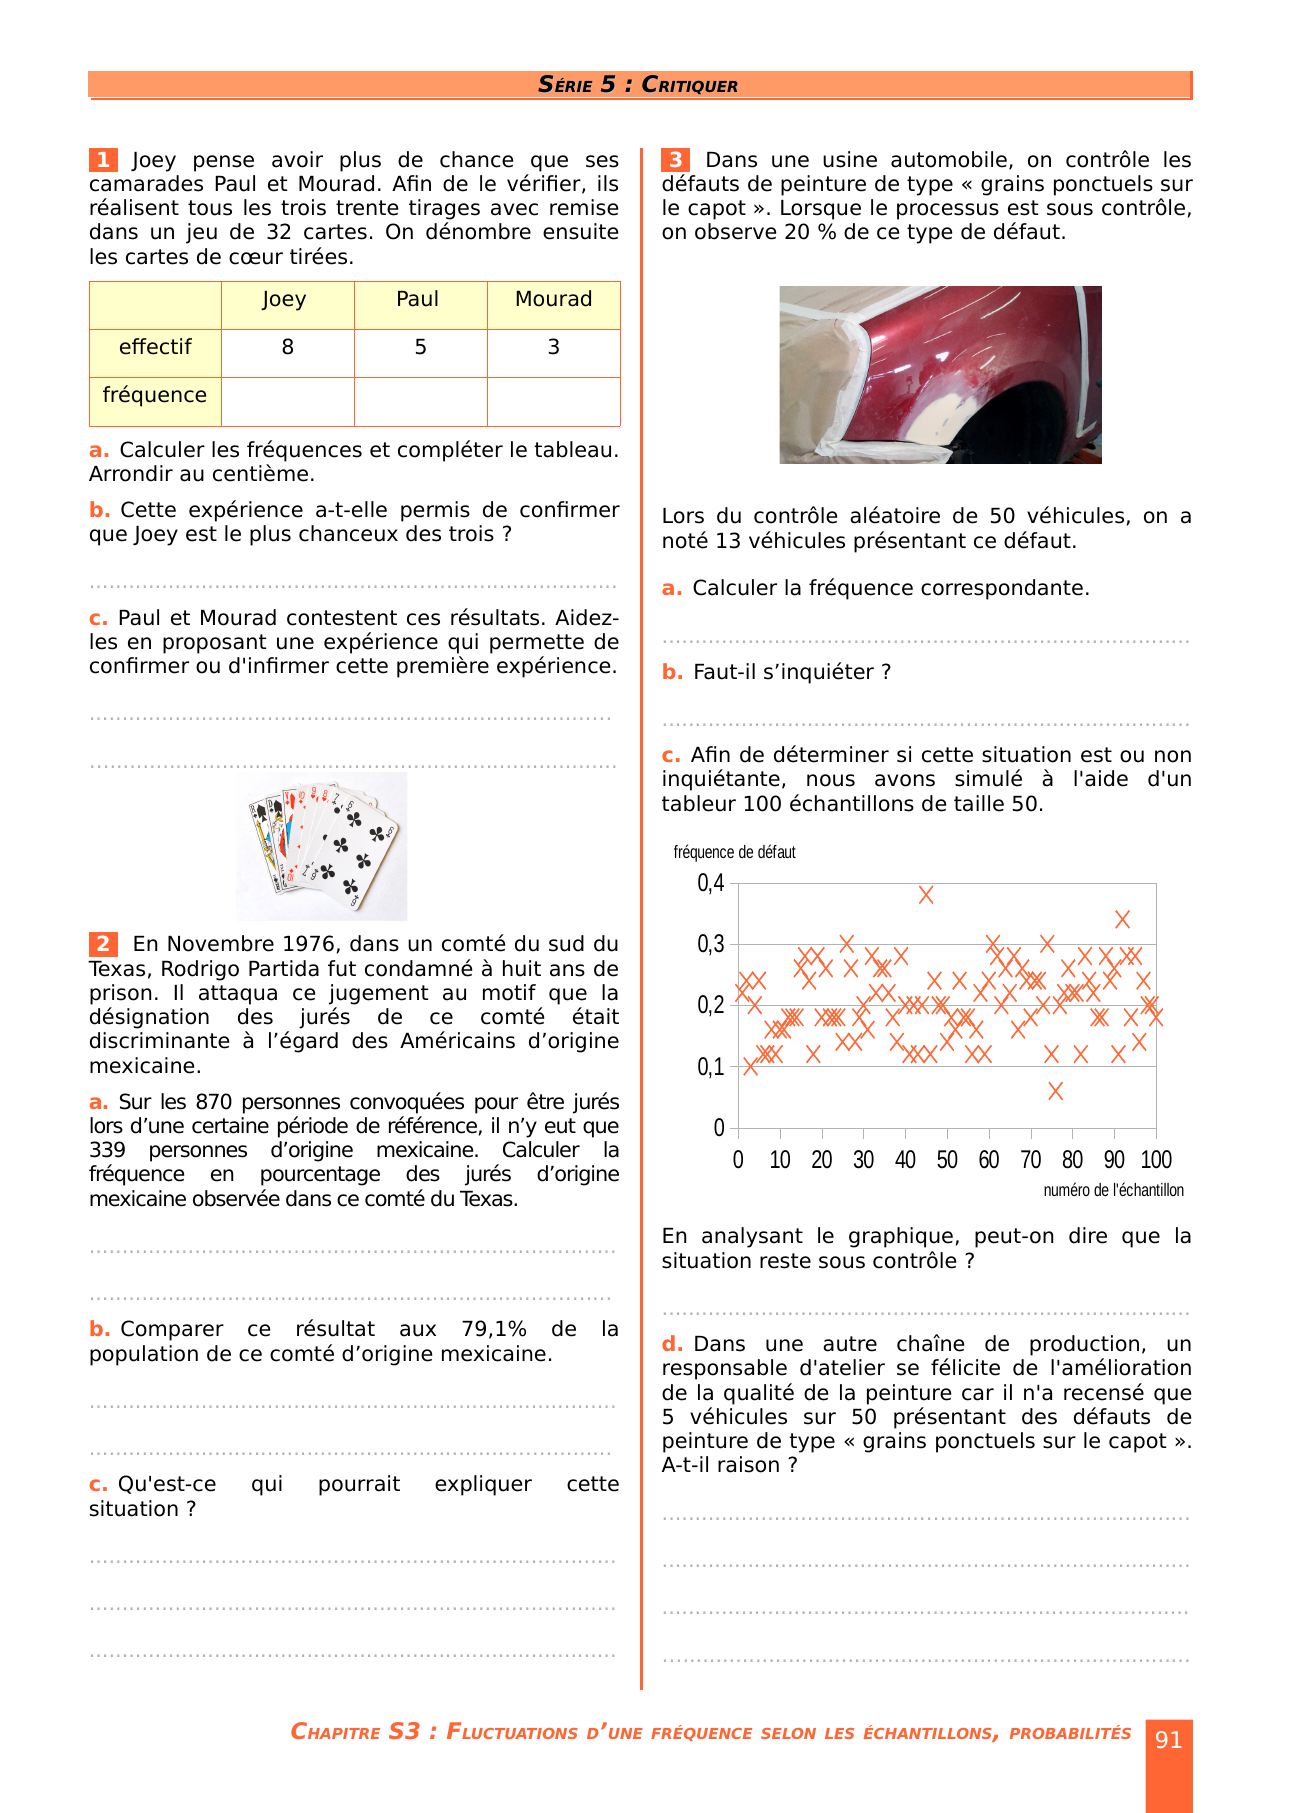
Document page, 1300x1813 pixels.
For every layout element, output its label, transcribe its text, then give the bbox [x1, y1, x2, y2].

list .............................................…................................ [661, 684, 1193, 731]
table_header Paul [355, 282, 487, 329]
table_cell fréquence [90, 378, 221, 426]
list Joey pense avoir plus de chance que ses camarades Paul et Mourad. Afin de le vérifier, ils réalisent tous les trois trente tirages avec remise dans un jeu de 32 cartes. On dénombre ensuite les cartes de cœur tirées. [88, 148, 620, 269]
list .......................................…...................................... [661, 1478, 1193, 1525]
list Lors du contrôle aléatoire de 50 véhicules, on a noté 13 véhicules présentant ce défaut. [661, 504, 1193, 553]
list Afin de déterminer si cette situation est ou non inquiétante, nous avons simulé à l'aide d'un tableur 100 échantillons de taille 50. [661, 743, 1193, 816]
table_header Joey [222, 282, 354, 329]
list .................................................…............................ [88, 546, 620, 594]
list ................................................................................................................................................……......... [88, 1366, 620, 1461]
table_cell 3 [488, 330, 620, 377]
list Sur les 870 personnes convoquées pour être jurés lors d’une certaine période de référence, il n’y eut que 339 personnes d’origine mexicaine. Calculer la fréquence en pourcentage des jurés d’origine mexicaine observée dans ce comté du Texas. [88, 1090, 620, 1211]
list Calculer les fréquences et compléter le tableau. Arrondir au centième. [88, 438, 620, 486]
picture [236, 772, 408, 921]
picture [779, 286, 1102, 464]
list Calculer la fréquence correspondante. [661, 576, 1193, 601]
list ...............................................….............................. [661, 1273, 1193, 1320]
list Cette expérience a-t-elle permis de confirmer que Joey est le plus chanceux des trois ? [88, 498, 620, 546]
table_cell effectif [90, 330, 221, 377]
list ................................................................................................................................................................................................................................................ [88, 1521, 620, 1663]
list Qu'est-ce qui pourrait expliquer cette situation ? [88, 1472, 620, 1521]
list Dans une usine automobile, on contrôle les défauts de peinture de type « grains ponctuels sur le capot ». Lorsque le processus est sous contrôle, on observe 20 % de ce type de défaut. [661, 148, 1193, 245]
list ................................................…........................….…............................................................................. [88, 678, 620, 773]
list .....................................................................................................................................................…….... [88, 1211, 620, 1306]
table_cell 5 [355, 330, 487, 377]
table_cell 8 [222, 330, 354, 377]
list Comparer ce résultat aux 79,1% de la population de ce comté d’origine mexicaine. [88, 1317, 620, 1366]
table_header [90, 282, 221, 329]
list ............................................…................................. [661, 601, 1193, 648]
table_cell [488, 378, 620, 426]
list Paul et Mourad contestent ces résultats. Aidez-les en proposant une expérience qui permette de confirmer ou d'infirmer cette première expérience. [88, 606, 620, 678]
list En analysant le graphique, peut-on dire que la situation reste sous contrôle ? [661, 1224, 1193, 1273]
list ................................…............................................. [661, 1525, 1193, 1572]
list Faut-il s’inquiéter ? [661, 660, 1193, 684]
list Dans une autre chaîne de production, un responsable d'atelier se félicite de l'amélioration de la qualité de la peinture car il n'a recensé que 5 véhicules sur 50 présentant des défauts de peinture de type « grains ponctuels sur le capot ». A-t-il raison ? [661, 1332, 1193, 1478]
list ................................................................................…............................................................................. [661, 1572, 1193, 1667]
table_cell [222, 378, 354, 426]
list En Novembre 1976, dans un comté du sud du Texas, Rodrigo Partida fut condamné à huit ans de prison. Il attaqua ce jugement au motif que la désignation des jurés de ce comté était discriminante à l’égard des Américains d’origine mexicaine. [88, 932, 620, 1078]
table_cell [355, 378, 487, 426]
table_header Mourad [488, 282, 620, 329]
